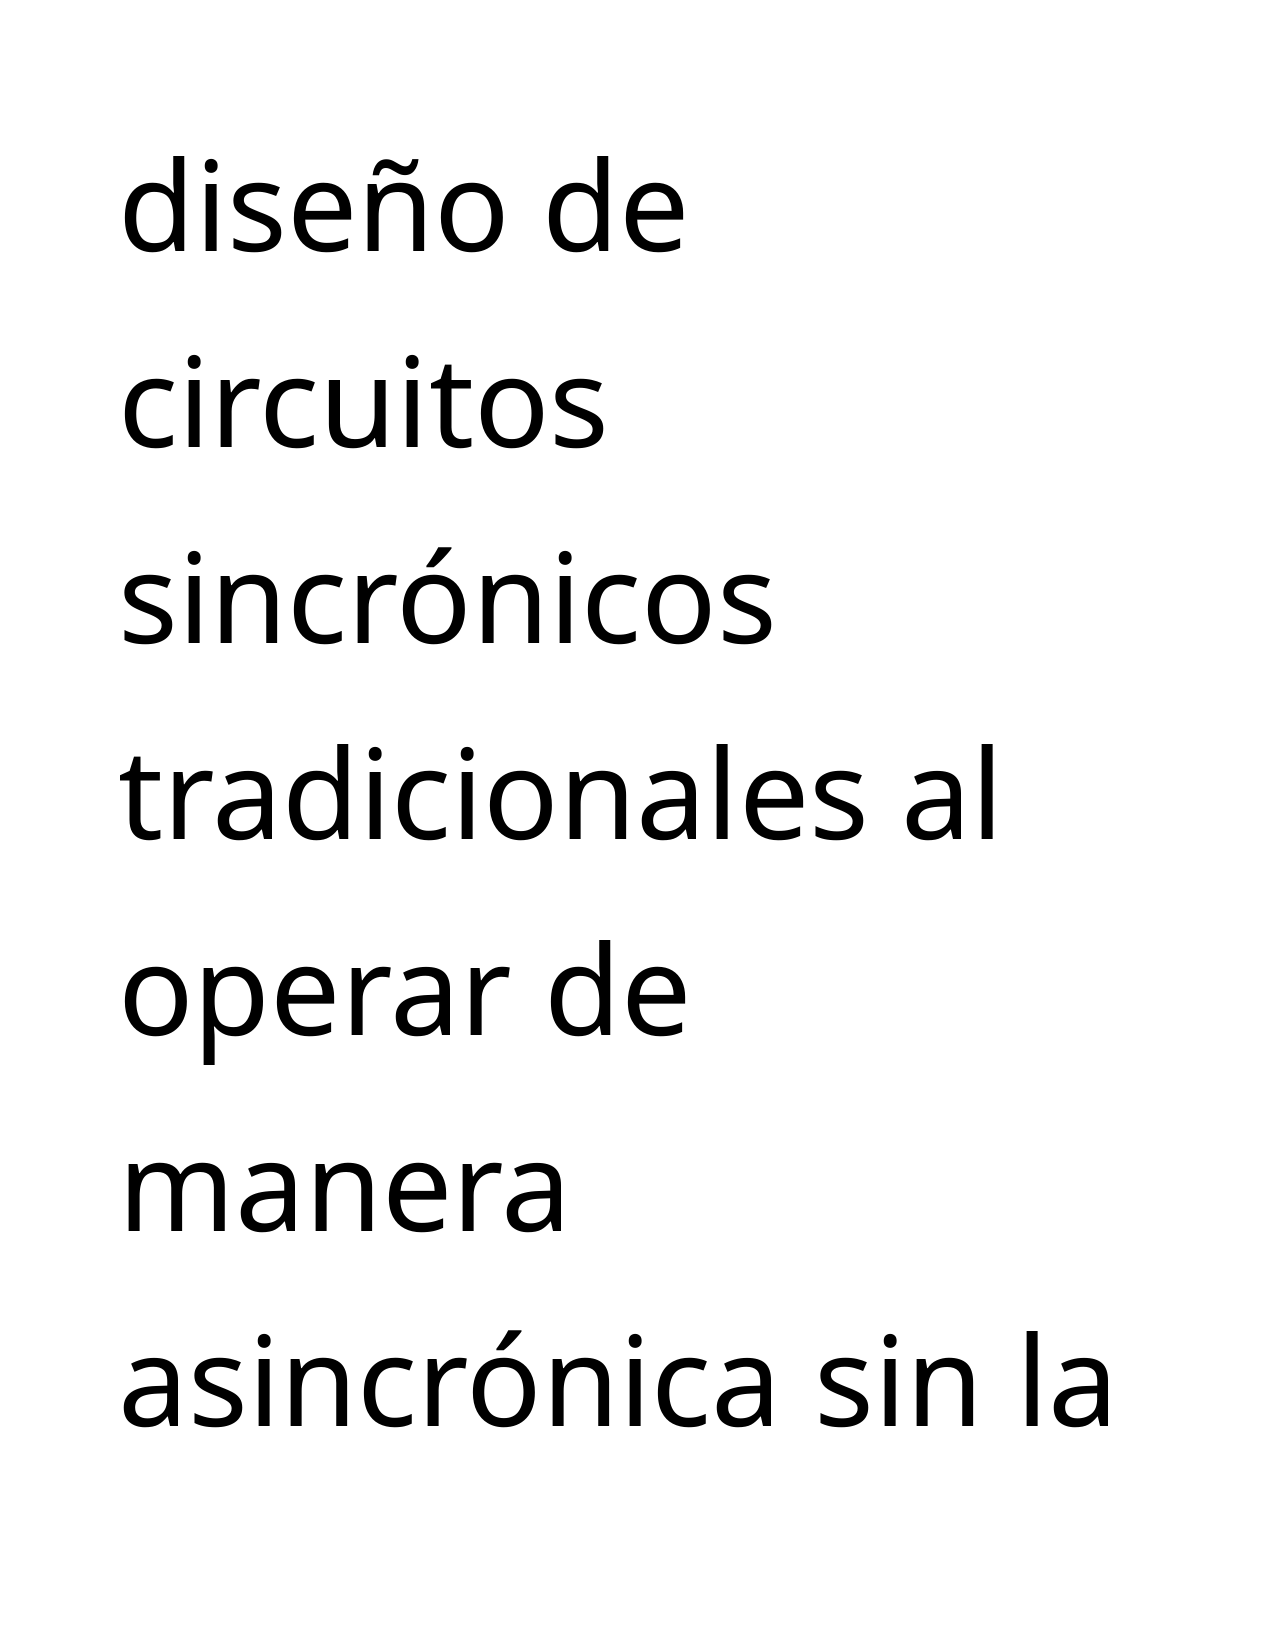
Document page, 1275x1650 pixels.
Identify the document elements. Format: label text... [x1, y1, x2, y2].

text diseño de circuitos sincrónicos tradicionales al operar de manera asincrónica sin la [118, 118, 1157, 1463]
